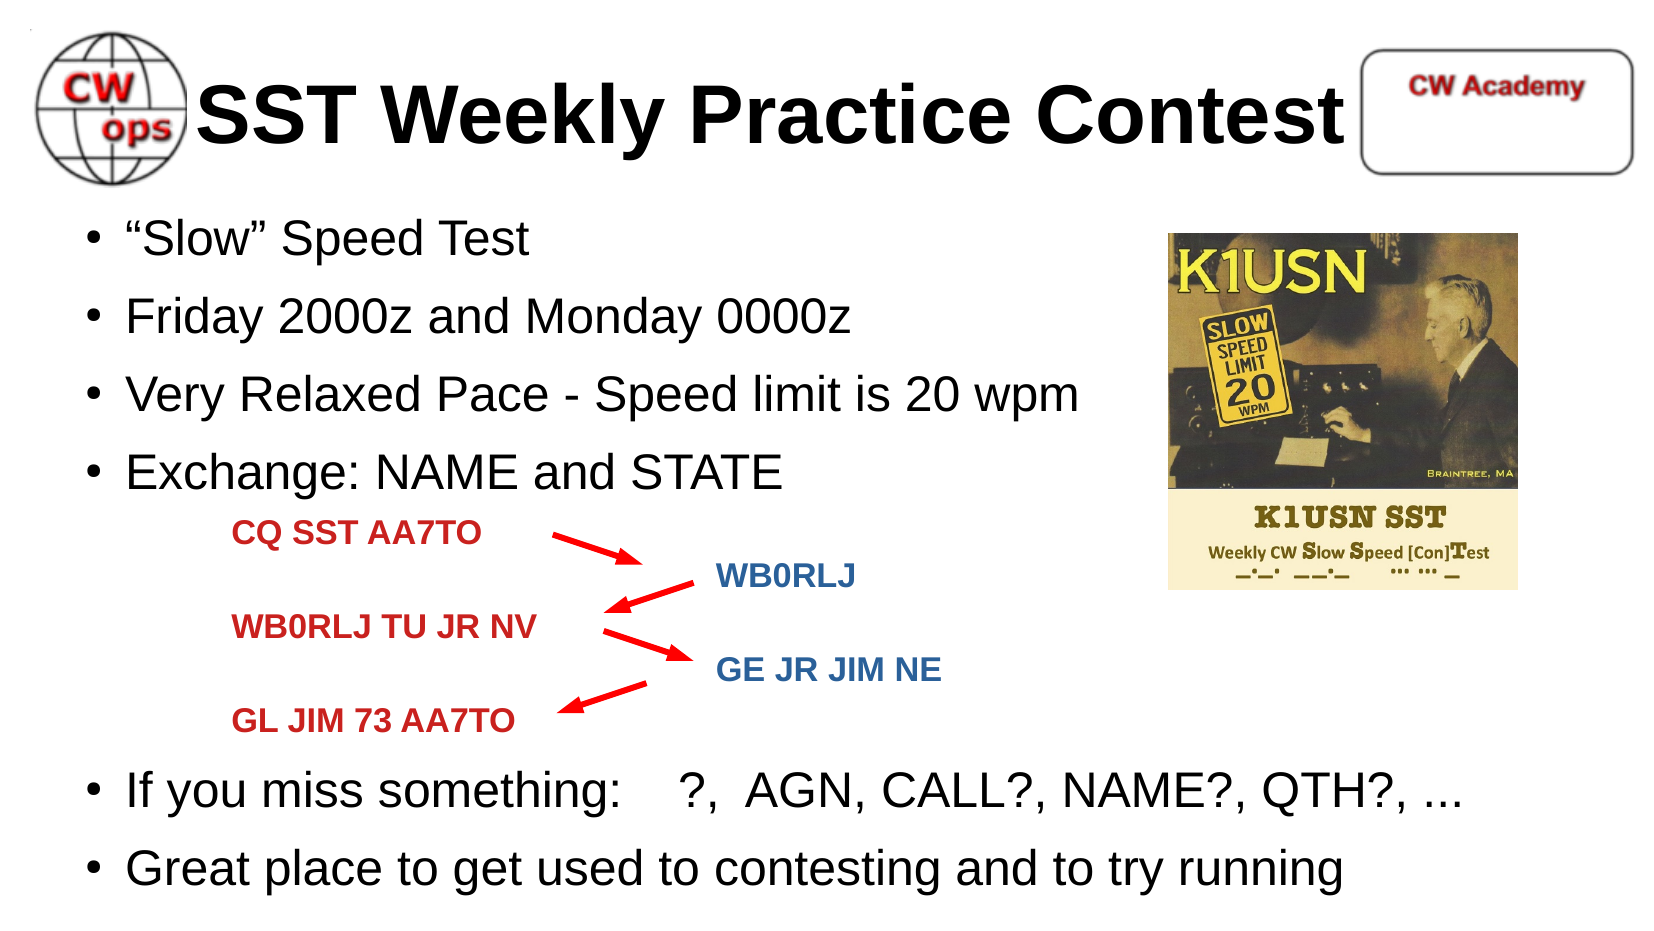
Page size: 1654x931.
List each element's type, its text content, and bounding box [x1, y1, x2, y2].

list “Slow” Speed Test Friday 2000z and Monday 0000z Very Relaxed Pace - Speed limit is 20 wpm Exchange: NAME and STATE CQ SST AA7TO WB0RLJ WB0RLJ TU JR NV GE JR JIM NE GL JIM 73 AA7TO If you miss something: ?, AGN, CALL?, NAME?, QTH?, ... Great place to get used to contesting and to try running [71, 210, 1561, 901]
title SST Weekly Practice Contest [26, 37, 1516, 193]
picture [1168, 233, 1518, 590]
picture [30, 29, 187, 37]
picture [1516, 37, 1640, 186]
